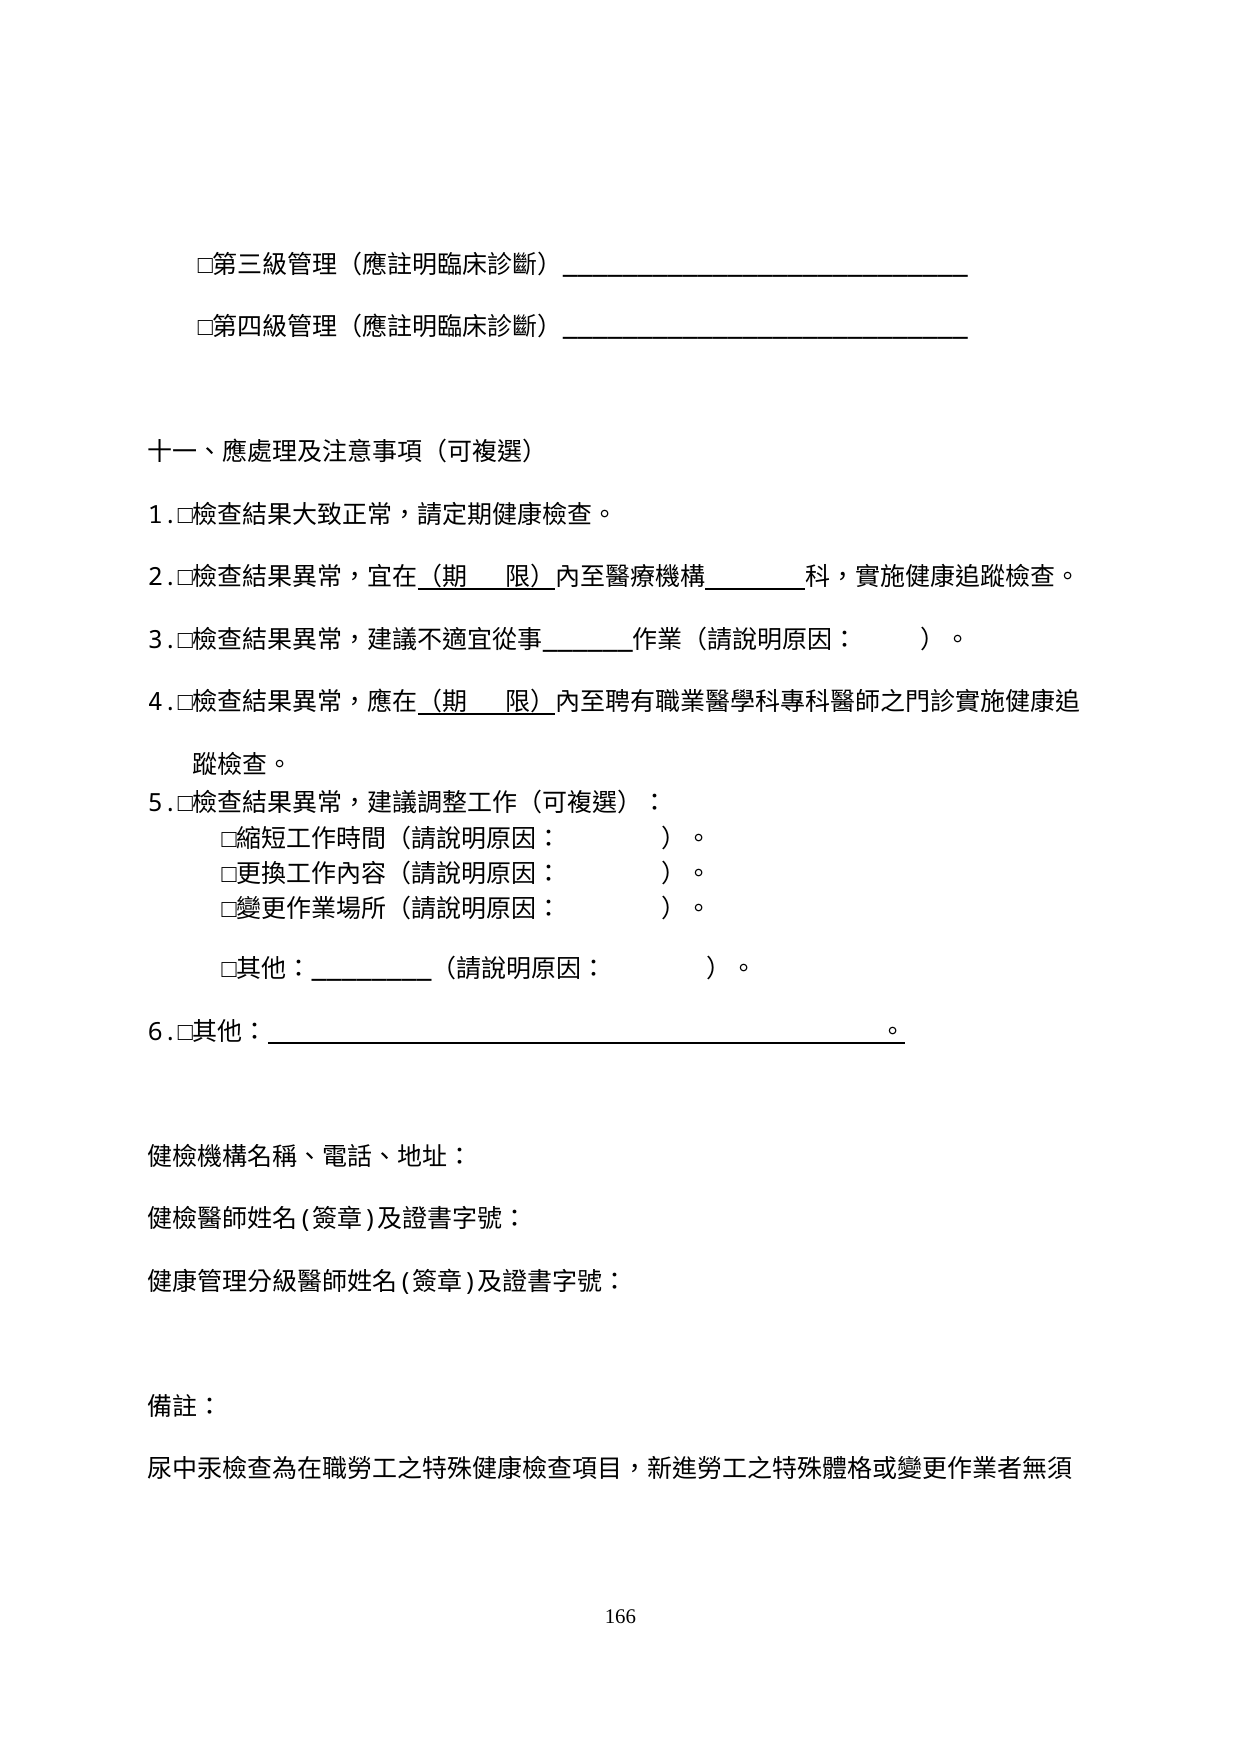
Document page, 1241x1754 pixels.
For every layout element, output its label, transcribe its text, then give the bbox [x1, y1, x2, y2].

text 健檢機構名稱、電話、地址： [148, 1112, 1092, 1175]
text □第三級管理（應註明臨床診斷）___________________________ [148, 221, 1092, 283]
text 5.□檢查結果異常，建議調整工作（可複選）： [148, 783, 1092, 819]
text □縮短工作時間（請說明原因： ）。 [221, 819, 1092, 854]
text 2.□檢查結果異常，宜在（期 限）內至醫療機構 科，實施健康追蹤檢查。 [148, 533, 1092, 596]
text 健康管理分級醫師姓名(簽章)及證書字號： [148, 1237, 1092, 1300]
text □第四級管理（應註明臨床診斷）___________________________ [148, 283, 1092, 346]
text □變更作業場所（請說明原因： ）。 [221, 889, 1092, 925]
text 備註： [148, 1362, 1092, 1425]
text 健檢醫師姓名(簽章)及證書字號： [148, 1175, 1092, 1237]
text 6.□其他： 。 [148, 987, 1092, 1050]
text □更換工作內容（請說明原因： ）。 [221, 854, 1092, 889]
text 4.□檢查結果異常，應在（期 限）內至聘有職業醫學科專科醫師之門診實施健康追蹤檢查。 [148, 658, 1092, 783]
text 十一、應處理及注意事項（可複選） [148, 408, 1092, 471]
text 1.□檢查結果大致正常，請定期健康檢查。 [148, 471, 1092, 533]
text 尿中汞檢查為在職勞工之特殊健康檢查項目，新進勞工之特殊體格或變更作業者無須 [148, 1425, 1092, 1487]
text 3.□檢查結果異常，建議不適宜從事______作業（請說明原因： ）。 [148, 596, 1092, 658]
text □其他：________（請說明原因： ）。 [221, 925, 1092, 987]
